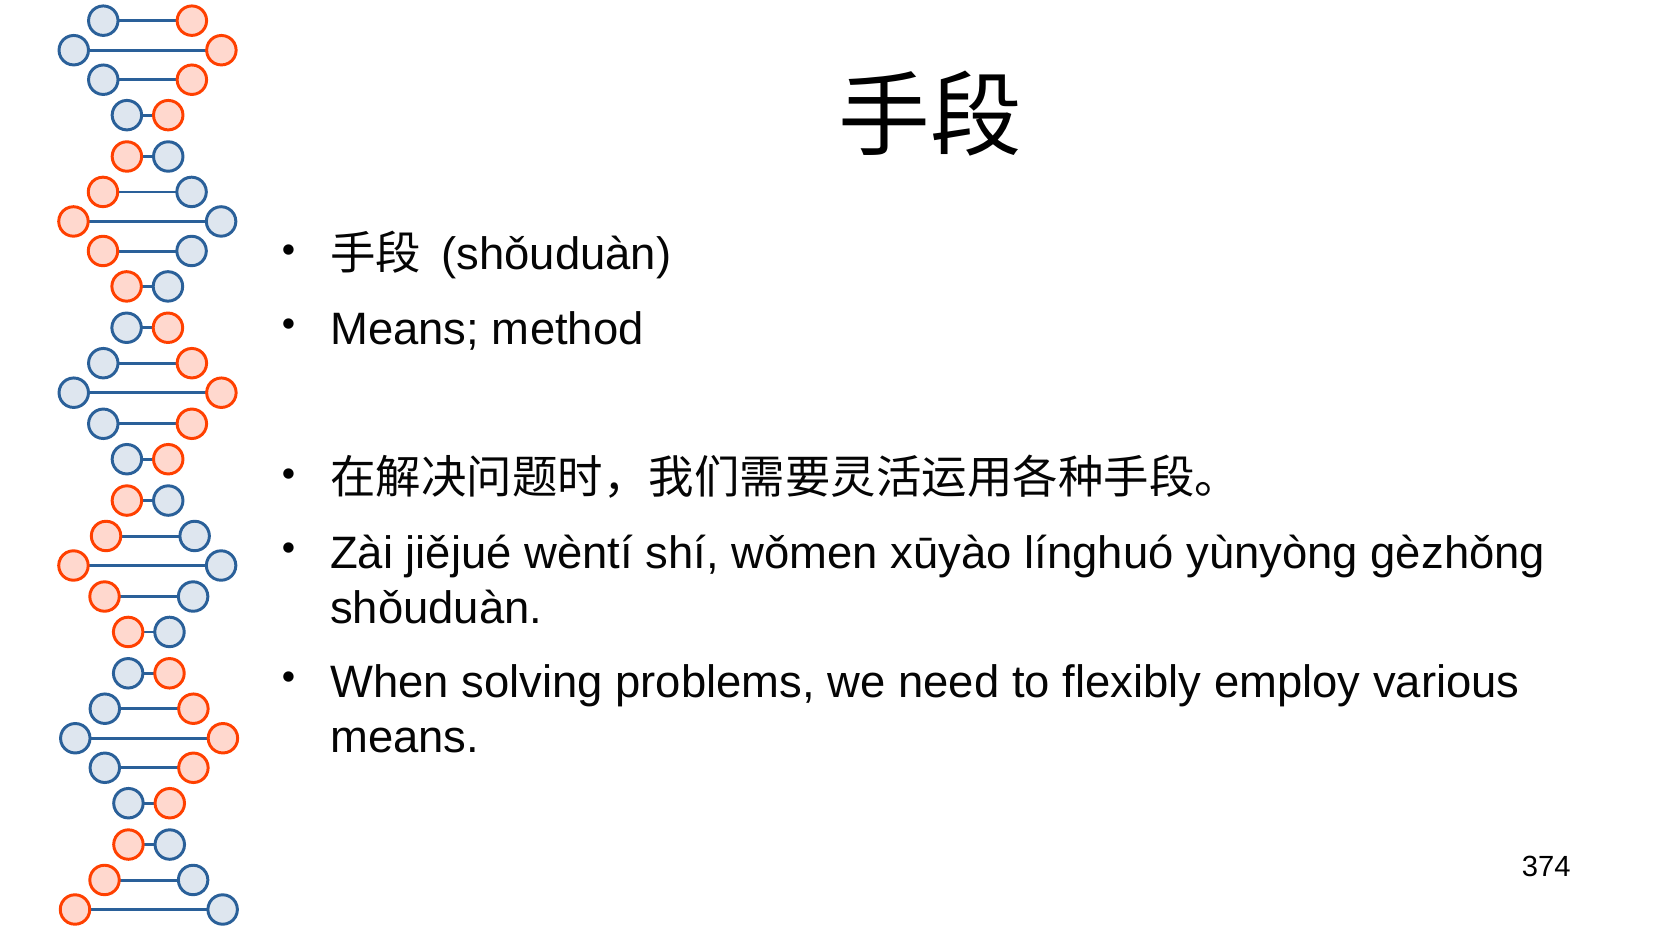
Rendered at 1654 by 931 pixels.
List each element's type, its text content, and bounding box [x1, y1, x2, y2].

title 手段 [265, 35, 1595, 189]
list 手段 (shǒuduàn) Means; method 在解决问题时，我们需要灵活运用各种手段。 Zài jiějué wèntí shí, wǒmen xūyào línghuó yùnyòng gèzhǒng shǒuduàn. When solving problems, we need to flexibly employ various means. [265, 224, 1595, 764]
